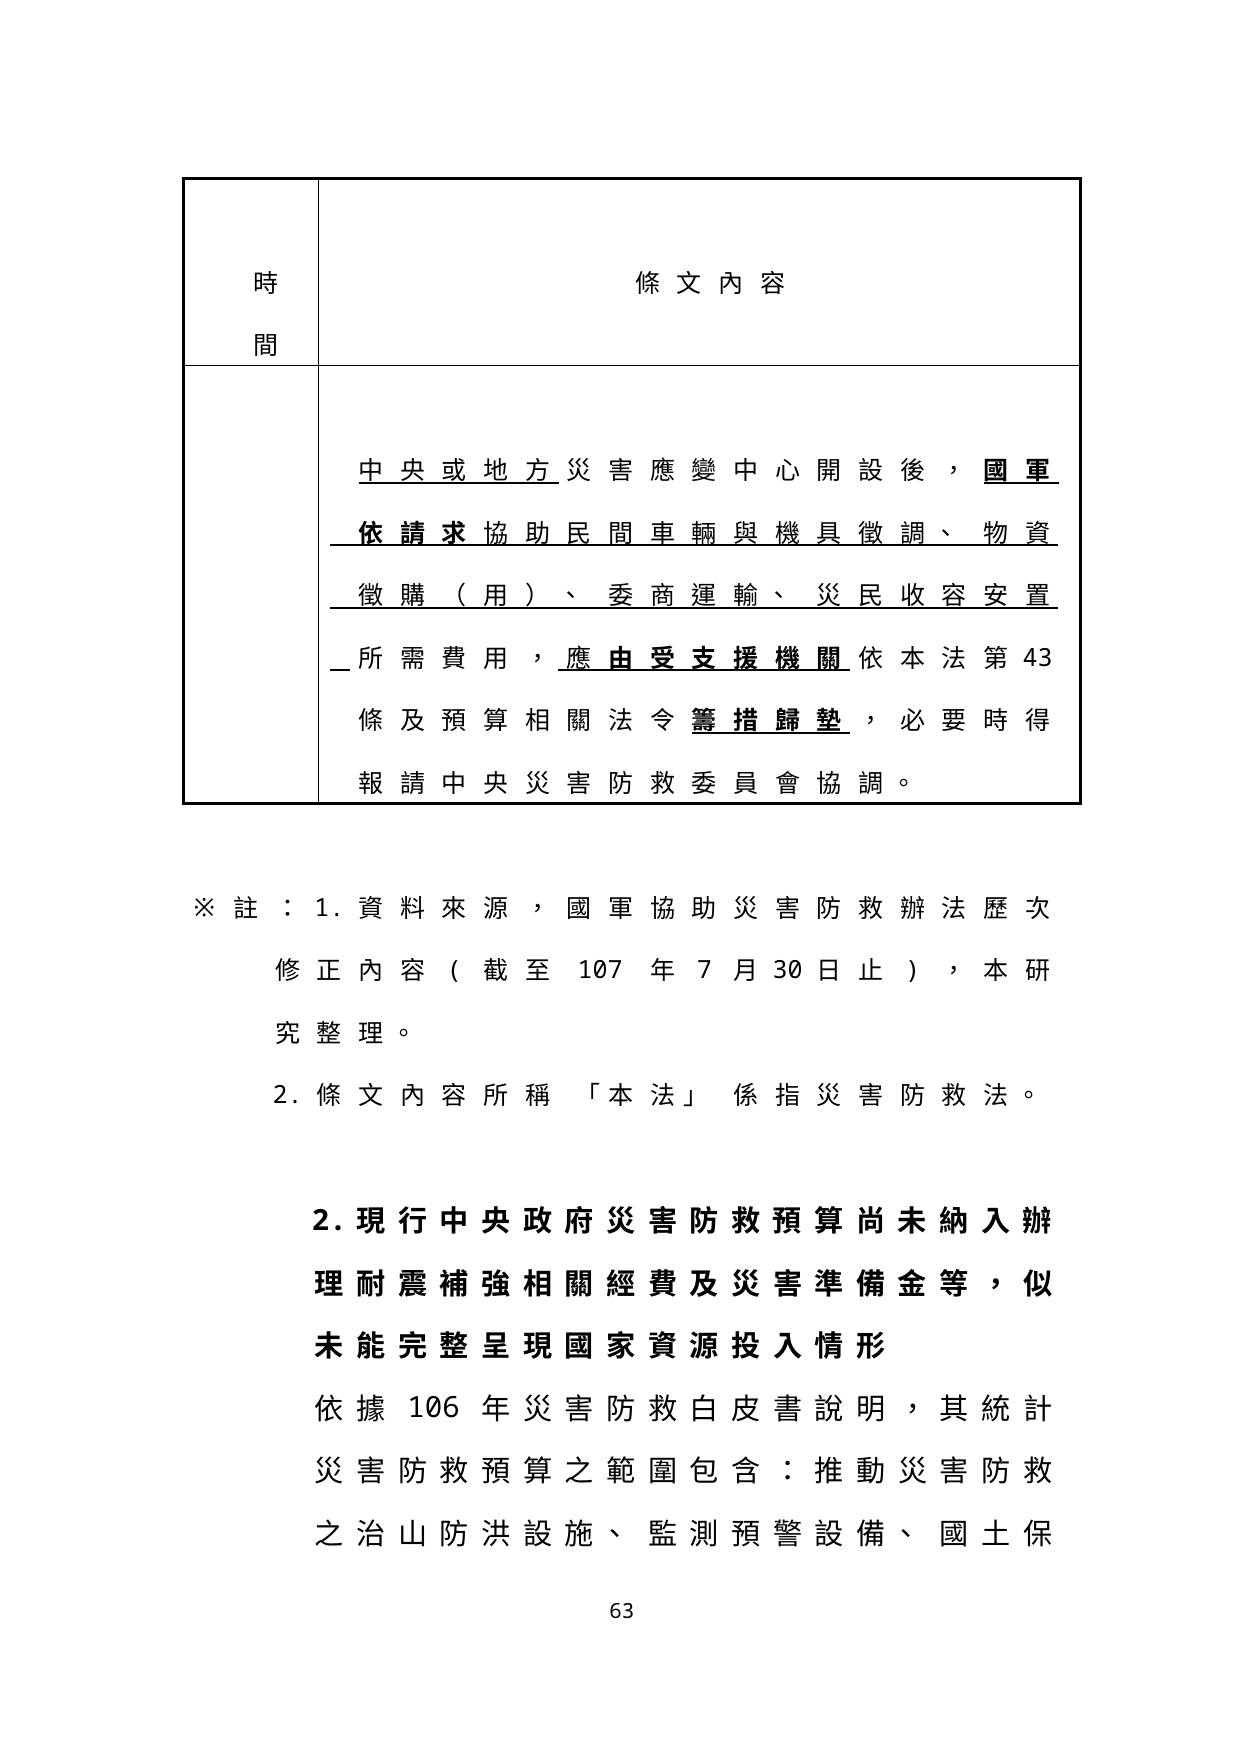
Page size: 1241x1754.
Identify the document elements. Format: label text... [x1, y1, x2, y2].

table_header 時間 [185, 180, 318, 365]
text 依據106年災害防救白皮書說明，其統計災害防救預算之範圍包含：推動災害防救之治山防洪設施、監測預警設備、國土保 [301, 1365, 1058, 1552]
text ※註：1.資料來源，國軍協助災害防救辦法歷次修正內容(截至107年7月30日止)，本研究整理。 [173, 865, 1058, 1052]
text 2.現行中央政府災害防救預算尚未納入辦理耐震補強相關經費及災害準備金等，似未能完整呈現國家資源投入情形 [272, 1177, 1058, 1365]
table_header 條文內容 [319, 180, 1079, 365]
table_cell 中央或地方災害應變中心開設後，國軍依請求協助民間車輛與機具徵調、物資徵購（用）、委商運輸、災民收容安置所需費用，應由受支援機關依本法第43條及預算相關法令籌措歸墊，必要時得報請中央災害防救委員會協調。 [319, 366, 1079, 802]
text 2.條文內容所稱「本法」係指災害防救法。 [230, 1052, 1058, 1115]
table_cell [185, 366, 318, 802]
